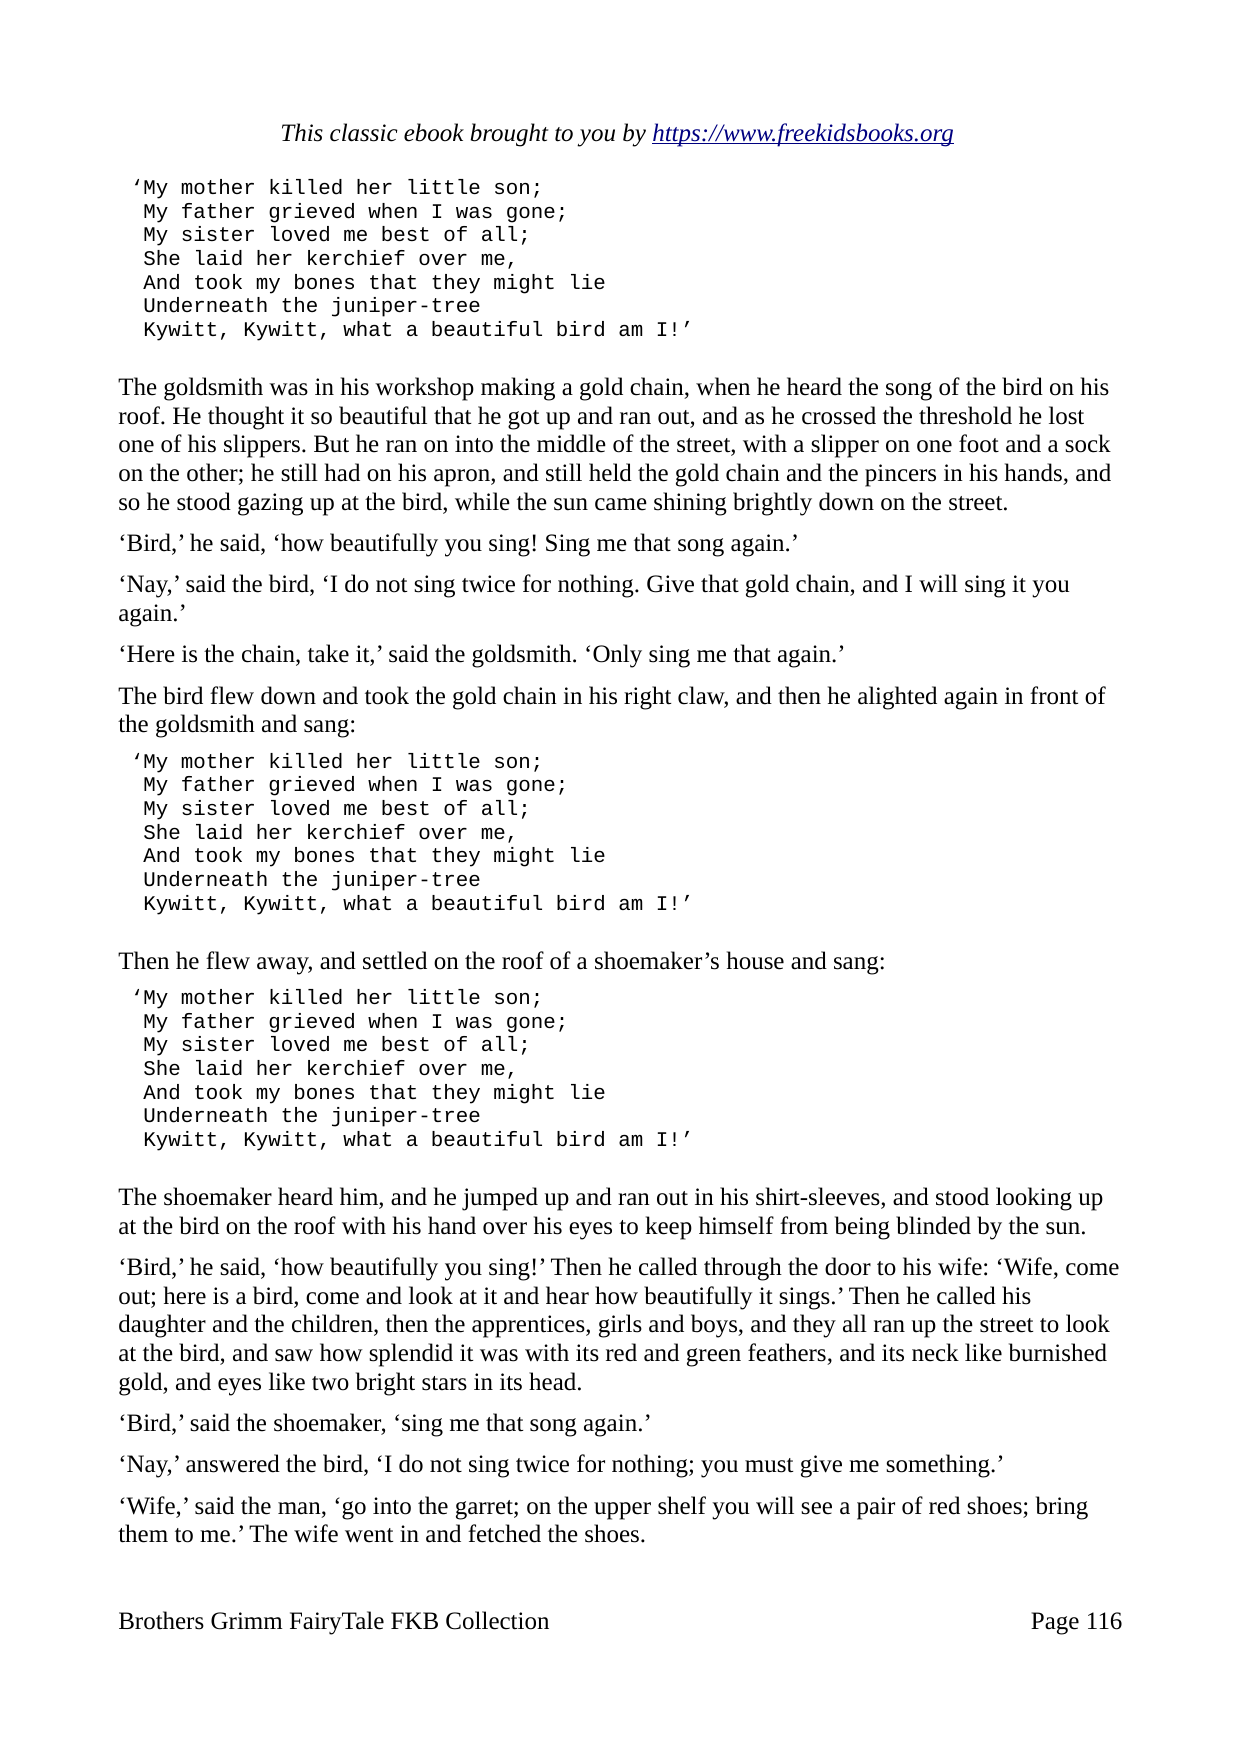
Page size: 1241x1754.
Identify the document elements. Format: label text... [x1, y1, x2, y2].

text And took my bones that they might lie [118, 1082, 1122, 1105]
text ‘Wife,’ said the man, ‘go into the garret; on the upper shelf you will see a pair of red shoes; bring them to me.’ The wife went in and fetched the shoes. [118, 1491, 1122, 1548]
text Underneath the juniper-tree [118, 1105, 1122, 1129]
text ‘Bird,’ he said, ‘how beautifully you sing! Sing me that song again.’ [118, 528, 1122, 557]
text ‘Here is the chain, take it,’ said the goldsmith. ‘Only sing me that again.’ [118, 639, 1122, 668]
text The goldsmith was in his workshop making a gold chain, when he heard the song of the bird on his roof. He thought it so beautiful that he got up and ran out, and as he crossed the threshold he lost one of his slippers. But he ran on into the middle of the street, with a slipper on one foot and a sock on the other; he still had on his apron, and still held the gold chain and the pincers in his hands, and so he stood gazing up at the bird, while the sun came shining brightly down on the street. [118, 372, 1122, 516]
text The bird flew down and took the gold chain in his right claw, and then he alighted again in front of the goldsmith and sang: [118, 681, 1122, 738]
text My sister loved me best of all; [118, 798, 1122, 822]
text She laid her kerchief over me, [118, 1058, 1122, 1082]
text And took my bones that they might lie [118, 845, 1122, 869]
text Kywitt, Kywitt, what a beautiful bird am I!’ [118, 893, 1122, 916]
text My father grieved when I was gone; [118, 201, 1122, 224]
text The shoemaker heard him, and he jumped up and ran out in his shirt-sleeves, and stood looking up at the bird on the roof with his hand over his eyes to keep himself from being blinded by the sun. [118, 1182, 1122, 1239]
text My sister loved me best of all; [118, 224, 1122, 248]
text She laid her kerchief over me, [118, 822, 1122, 845]
text My father grieved when I was gone; [118, 774, 1122, 798]
text ‘Bird,’ he said, ‘how beautifully you sing!’ Then he called through the door to his wife: ‘Wife, come out; here is a bird, come and look at it and hear how beautifully it sings.’ Then he called his daughter and the children, then the apprentices, girls and boys, and they all ran up the street to look at the bird, and saw how splendid it was with its red and green feathers, and its neck like burnished gold, and eyes like two bright stars in its head. [118, 1252, 1122, 1396]
text ‘Nay,’ answered the bird, ‘I do not sing twice for nothing; you must give me something.’ [118, 1449, 1122, 1478]
text Underneath the juniper-tree [118, 869, 1122, 893]
text ‘My mother killed her little son; [118, 751, 1122, 774]
text Kywitt, Kywitt, what a beautiful bird am I!’ [118, 319, 1122, 343]
text Underneath the juniper-tree [118, 295, 1122, 319]
text She laid her kerchief over me, [118, 248, 1122, 272]
text ‘My mother killed her little son; [118, 987, 1122, 1011]
text Then he flew away, and settled on the roof of a shoemaker’s house and sang: [118, 946, 1122, 974]
text ‘Bird,’ said the shoemaker, ‘sing me that song again.’ [118, 1408, 1122, 1437]
text ‘My mother killed her little son; [118, 177, 1122, 201]
text Kywitt, Kywitt, what a beautiful bird am I!’ [118, 1129, 1122, 1153]
text And took my bones that they might lie [118, 272, 1122, 295]
text ‘Nay,’ said the bird, ‘I do not sing twice for nothing. Give that gold chain, and I will sing it you again.’ [118, 569, 1122, 627]
text My father grieved when I was gone; [118, 1011, 1122, 1034]
text My sister loved me best of all; [118, 1034, 1122, 1058]
